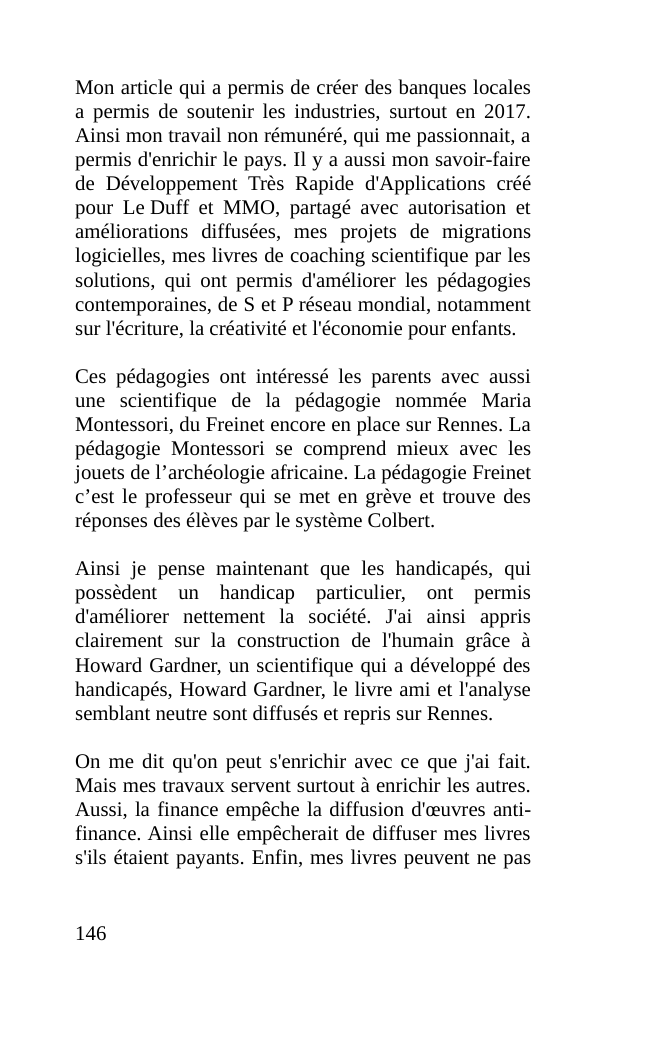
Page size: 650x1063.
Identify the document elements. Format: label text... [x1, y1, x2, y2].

text Ainsi je pense maintenant que les handicapés, qui possèdent un handicap particulier, ont permis d'améliorer nettement la société. J'ai ainsi appris clairement sur la construction de l'humain grâce à Howard Gardner, un scientifique qui a développé des handicapés, Howard Gardner, le livre ami et l'analyse semblant neutre sont diffusés et repris sur Rennes. [75, 556, 531, 725]
text Mon article qui a permis de créer des banques locales a permis de soutenir les industries, surtout en 2017. Ainsi mon travail non rémunéré, qui me passionnait, a permis d'enrichir le pays. Il y a aussi mon savoir-faire de Développement Très Rapide d'Applications créé pour Le Duff et MMO, partagé avec autorisation et améliorations diffusées, mes projets de migrations logicielles, mes livres de coaching scientifique par les solutions, qui ont permis d'améliorer les pédagogies contemporaines, de S et P réseau mondial, notamment sur l'écriture, la créativité et l'économie pour enfants. [75, 75, 531, 340]
text Ces pédagogies ont intéressé les parents avec aussi une scientifique de la pédagogie nommée Maria Montessori, du Freinet encore en place sur Rennes. La pédagogie Montessori se comprend mieux avec les jouets de l’archéologie africaine. La pédagogie Freinet c’est le professeur qui se met en grève et trouve des réponses des élèves par le système Colbert. [75, 364, 531, 532]
text On me dit qu'on peut s'enrichir avec ce que j'ai fait. Mais mes travaux servent surtout à enrichir les autres. Aussi, la finance empêche la diffusion d'œuvres anti-finance. Ainsi elle empêcherait de diffuser mes livres s'ils étaient payants. Enfin, mes livres peuvent ne pas [75, 749, 531, 869]
